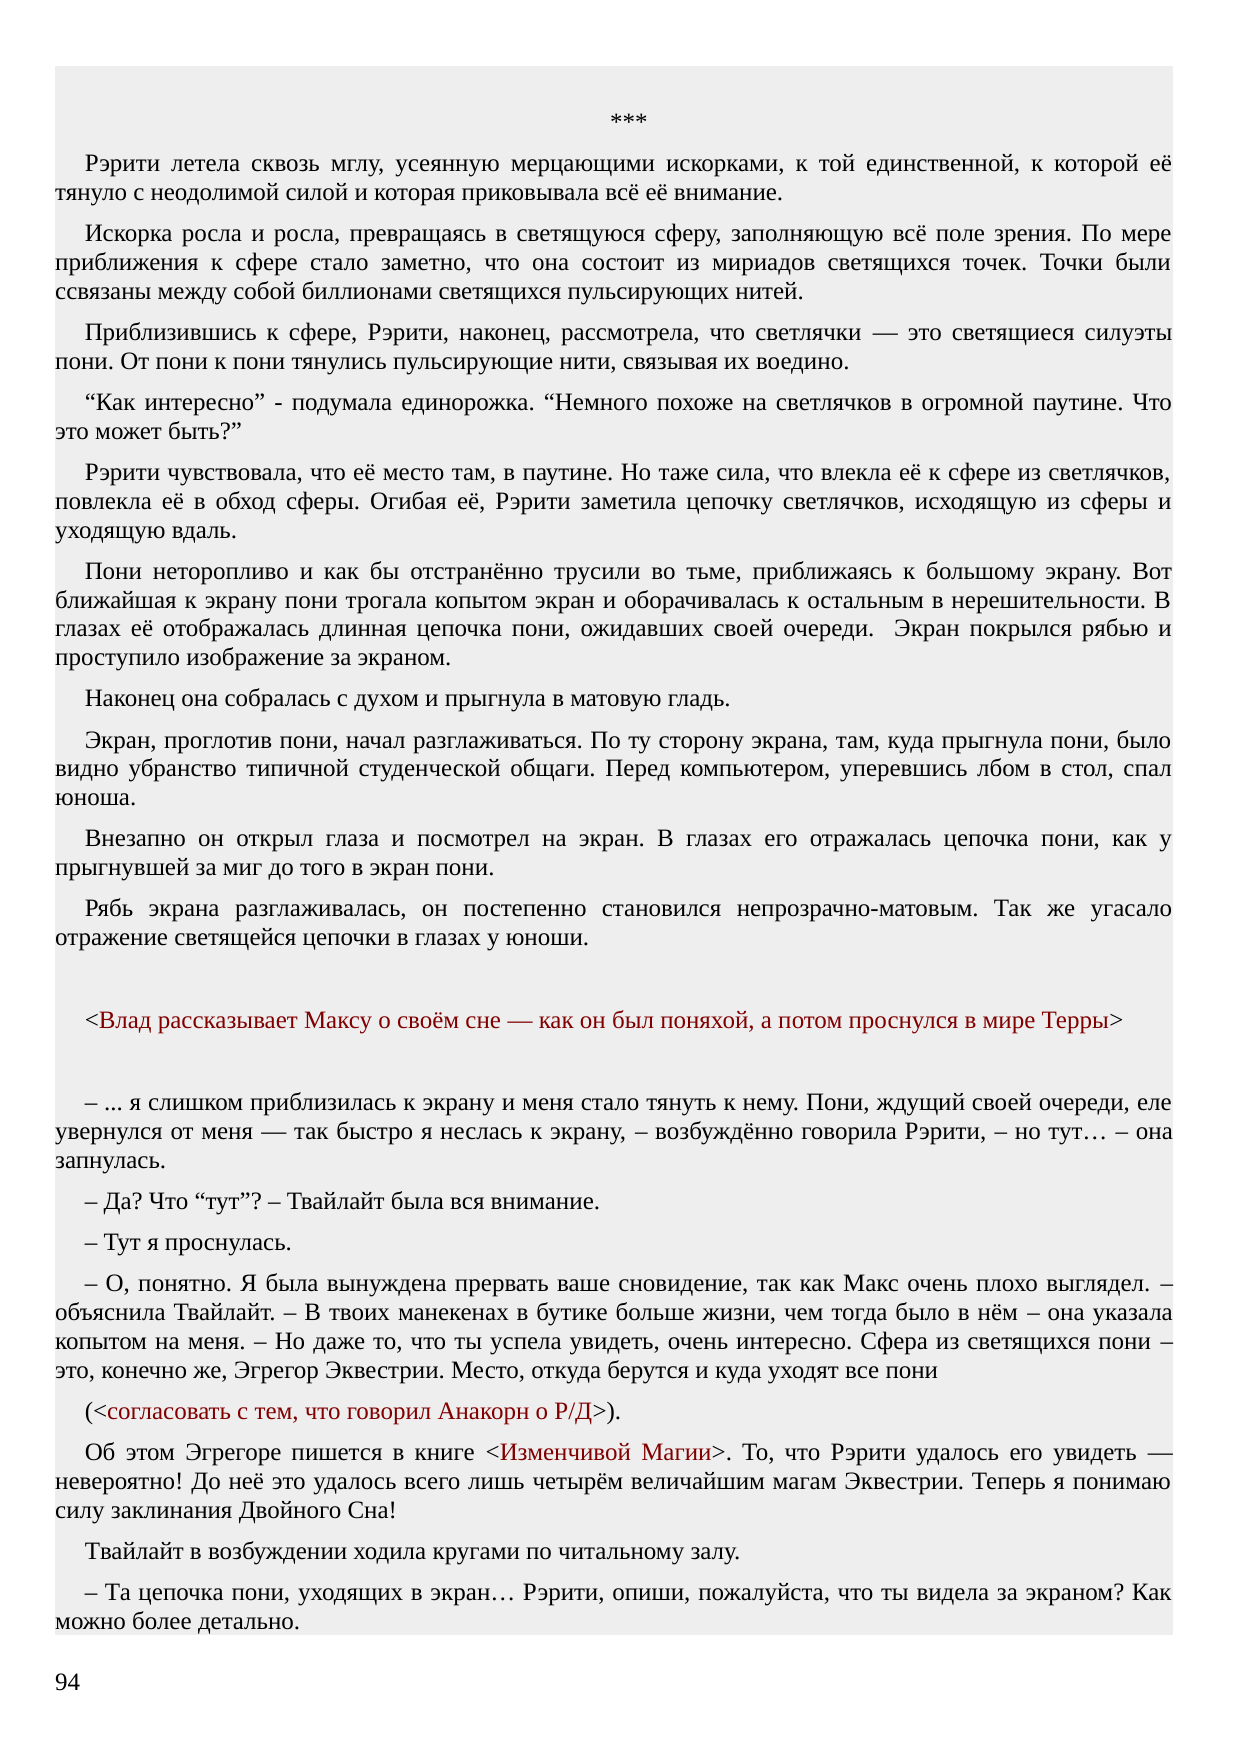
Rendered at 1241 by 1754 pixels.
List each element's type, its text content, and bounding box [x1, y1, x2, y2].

text Искорка росла и росла, превращаясь в светящуюся сферу, заполняющую всё поле зрения. По мере приближения к сфере стало заметно, что она состоит из мириадов светящихся точек. Точки были ссвязаны между собой биллионами светящихся пульсирующих нитей. [55, 218, 1173, 305]
text *** [55, 107, 1173, 136]
text Твайлайт в возбуждении ходила кругами по читальному залу. [55, 1536, 1173, 1565]
text Внезапно он открыл глаза и посмотрел на экран. В глазах его отражалась цепочка пони, как у прыгнувшей за миг до того в экран пони. [55, 823, 1173, 881]
text Рэрити чувствовала, что её место там, в паутине. Но таже сила, что влекла её к сфере из светлячков, повлекла её в обход сферы. Огибая её, Рэрити заметила цепочку светлячков, исходящую из сферы и уходящую вдаль. [55, 457, 1173, 543]
text Рябь экрана разглаживалась, он постепенно становился непрозрачно-матовым. Так же угасало отражение светящейся цепочки в глазах у юноши. [55, 893, 1173, 951]
text – Та цепочка пони, уходящих в экран… Рэрити, опиши, пожалуйста, что ты видела за экраном? Как можно более детально. [55, 1577, 1173, 1635]
text – О, понятно. Я была вынуждена прервать ваше сновидение, так как Макс очень плохо выглядел. – объяснила Твайлайт. – В твоих манекенах в бутике больше жизни, чем тогда было в нём – она указала копытом на меня. – Но даже то, что ты успела увидеть, очень интересно. Сфера из светящихся пони – это, конечно же, Эгрегор Эквестрии. Место, откуда берутся и куда уходят все пони [55, 1268, 1173, 1383]
text (<согласовать с тем, что говорил Анакорн о Р/Д>). [55, 1396, 1173, 1425]
text – ... я слишком приблизилась к экрану и меня стало тянуть к нему. Пони, ждущий своей очереди, еле увернулся от меня — так быстро я неслась к экрану, – возбуждённо говорила Рэрити, – но тут… – она запнулась. [55, 1087, 1173, 1173]
text Приблизившись к сфере, Рэрити, наконец, рассмотрела, что светлячки — это светящиеся силуэты пони. От пони к пони тянулись пульсирующие нити, связывая их воедино. [55, 317, 1173, 375]
text Наконец она собралась с духом и прыгнула в матовую гладь. [55, 683, 1173, 712]
text Об этом Эгрегоре пишется в книге <Изменчивой Магии>. То, что Рэрити удалось его увидеть — невероятно! До неё это удалось всего лишь четырём величайшим магам Эквестрии. Теперь я понимаю силу заклинания Двойного Сна! [55, 1437, 1173, 1523]
text “Как интересно” - подумала единорожка. “Немного похоже на светлячков в огромной паутине. Что это может быть?” [55, 387, 1173, 445]
text – Да? Что “тут”? – Твайлайт была вся внимание. [55, 1186, 1173, 1215]
text Рэрити летела сквозь мглу, усеянную мерцающими искорками, к той единственной, к которой её тянуло с неодолимой силой и которая приковывала всё её внимание. [55, 148, 1173, 206]
text Экран, проглотив пони, начал разглаживаться. По ту сторону экрана, там, куда прыгнула пони, было видно убранство типичной студенческой общаги. Перед компьютером, уперевшись лбом в стол, спал юноша. [55, 725, 1173, 811]
text Пони неторопливо и как бы отстранённо трусили во тьме, приближаясь к большому экрану. Вот ближайшая к экрану пони трогала копытом экран и оборачивалась к остальным в нерешительности. В глазах её отображалась длинная цепочка пони, ожидавших своей очереди. Экран покрылся рябью и проступило изображение за экраном. [55, 556, 1173, 671]
text <Влад рассказывает Максу о своём сне — как он был поняхой, а потом проснулся в мире Терры> [55, 1005, 1173, 1033]
text – Тут я проснулась. [55, 1227, 1173, 1256]
